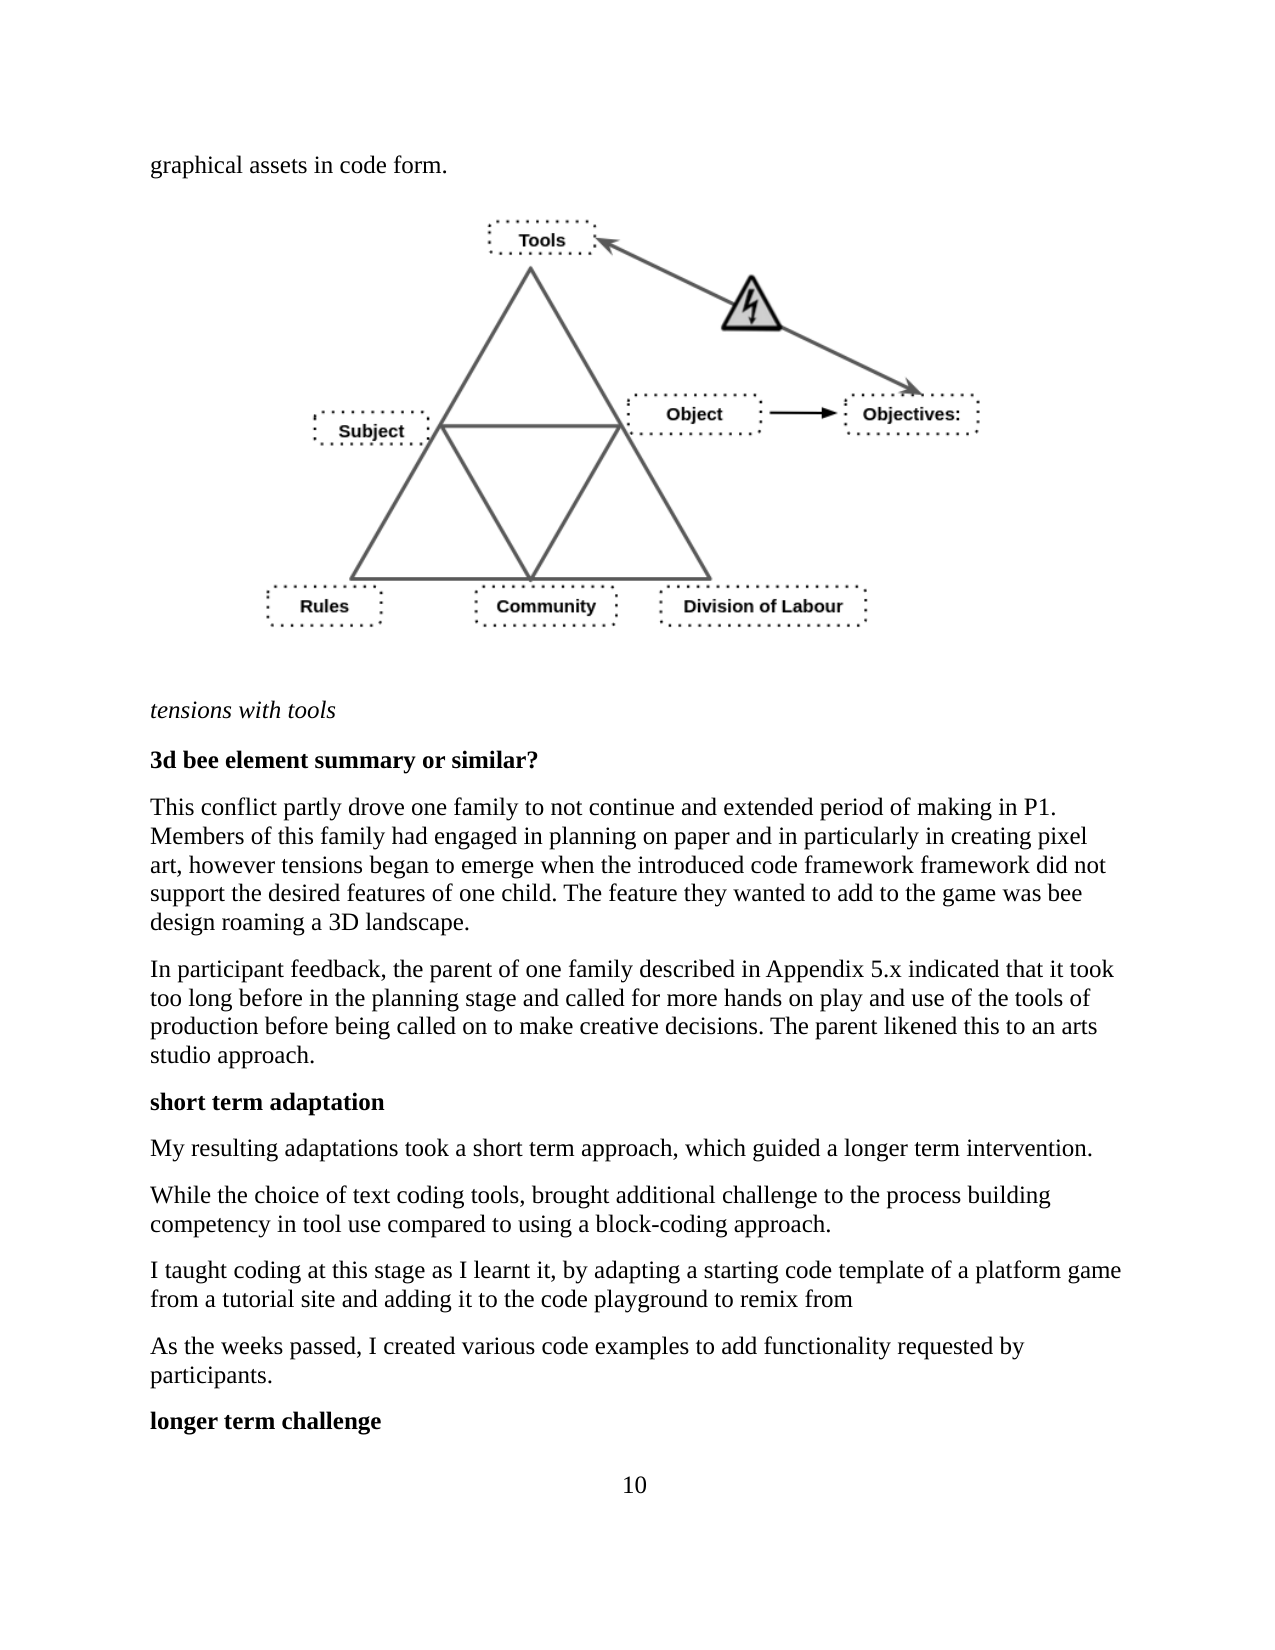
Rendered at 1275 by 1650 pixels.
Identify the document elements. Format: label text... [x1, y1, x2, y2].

picture [150, 187, 1077, 683]
text While the choice of text coding tools, brought additional challenge to the process building competency in tool use compared to using a block-coding approach. [150, 1180, 1125, 1238]
text I taught coding at this stage as I learnt it, by adapting a starting code template of a platform game from a tutorial site and adding it to the code playground to remix from [150, 1256, 1125, 1313]
text 3d bee element summary or similar? [150, 746, 1125, 774]
text As the weeks passed, I created various code examples to add functionality requested by participants. [150, 1331, 1125, 1388]
text longer term challenge [150, 1406, 1125, 1435]
text tensions with tools [150, 695, 1125, 724]
text graphical assets in code form. [150, 150, 1125, 179]
text This conflict partly drove one family to not continue and extended period of making in P1. Members of this family had engaged in planning on paper and in particularly in creating pixel art, however tensions began to emerge when the introduced code framework framework did not support the desired features of one child. The feature they wanted to add to the game was bee design roaming a 3D landscape. [150, 792, 1125, 936]
text short term adaptation [150, 1087, 1125, 1116]
text In participant feedback, the parent of one family described in Appendix 5.x indicated that it took too long before in the planning stage and called for more hands on play and use of the tools of production before being called on to make creative decisions. The parent likened this to an arts studio approach. [150, 954, 1125, 1069]
text My resulting adaptations took a short term approach, which guided a longer term intervention. [150, 1133, 1125, 1162]
